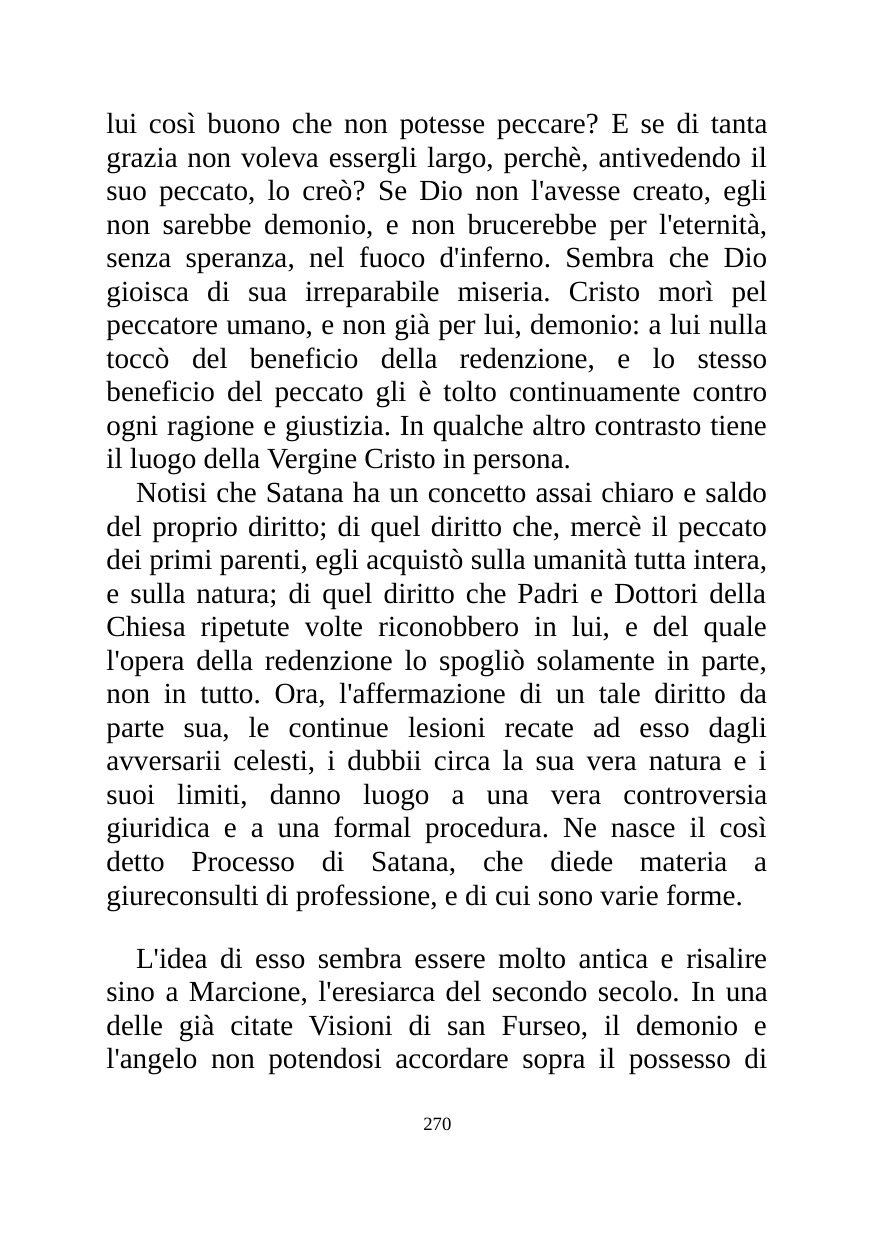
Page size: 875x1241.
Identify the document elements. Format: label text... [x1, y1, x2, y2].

text lui così buono che non potesse peccare? E se di tanta grazia non voleva essergli largo, perchè, antivedendo il suo peccato, lo creò? Se Dio non l'avesse creato, egli non sarebbe demonio, e non brucerebbe per l'eternità, senza speranza, nel fuoco d'inferno. Sembra che Dio gioisca di sua irreparabile miseria. Cristo morì pel peccatore umano, e non già per lui, demonio: a lui nulla toccò del beneficio della redenzione, e lo stesso beneficio del peccato gli è tolto continuamente contro ogni ragione e giustizia. In qualche altro contrasto tiene il luogo della Vergine Cristo in persona. [106, 106, 768, 475]
text Notisi che Satana ha un concetto assai chiaro e saldo del proprio diritto; di quel diritto che, mercè il peccato dei primi parenti, egli acquistò sulla umanità tutta intera, e sulla natura; di quel diritto che Padri e Dottori della Chiesa ripetute volte riconobbero in lui, e del quale l'opera della redenzione lo spogliò solamente in parte, non in tutto. Ora, l'affermazione di un tale diritto da parte sua, le continue lesioni recate ad esso dagli avversarii celesti, i dubbii circa la sua vera natura e i suoi limiti, danno luogo a una vera controversia giuridica e a una formal procedura. Ne nasce il così detto Processo di Satana, che diede materia a giureconsulti di professione, e di cui sono varie forme. [106, 475, 768, 911]
text L'idea di esso sembra essere molto antica e risalire sino a Marcione, l'eresiarca del secondo secolo. In una delle già citate Visioni di san Furseo, il demonio e l'angelo non potendosi accordare sopra il possesso di [106, 941, 768, 1075]
